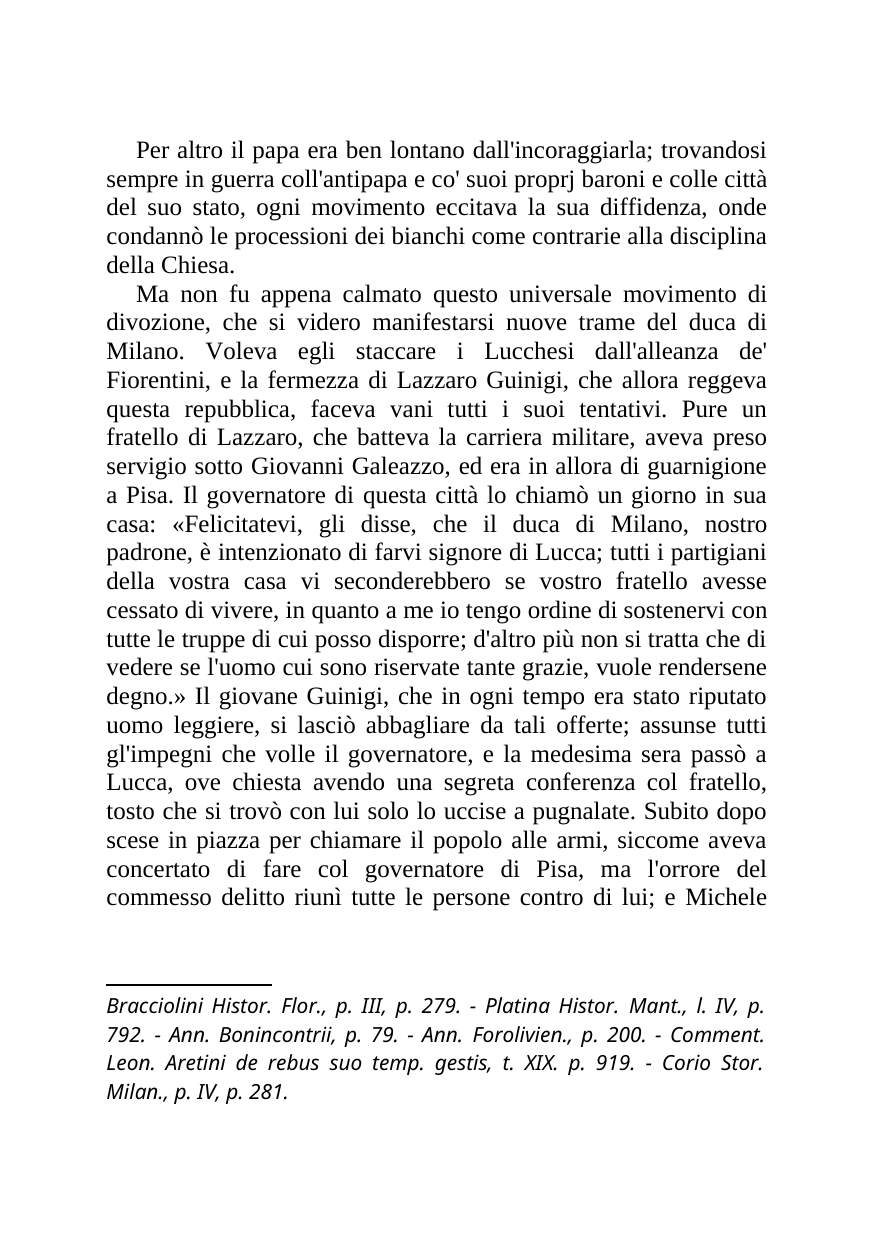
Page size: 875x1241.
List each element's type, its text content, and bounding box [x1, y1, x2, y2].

text Per altro il papa era ben lontano dall'incoraggiarla; trovandosi sempre in guerra coll'antipapa e co' suoi proprj baroni e colle città del suo stato, ogni movimento eccitava la sua diffidenza, onde condannò le processioni dei bianchi come contrarie alla disciplina della Chiesa. [106, 135, 768, 279]
text Ma non fu appena calmato questo universale movimento di divozione, che si videro manifestarsi nuove trame del duca di Milano. Voleva egli staccare i Lucchesi dall'alleanza de' Fiorentini, e la fermezza di Lazzaro Guinigi, che allora reggeva questa repubblica, faceva vani tutti i suoi tentativi. Pure un fratello di Lazzaro, che batteva la carriera militare, aveva preso servigio sotto Giovanni Galeazzo, ed era in allora di guarnigione a Pisa. Il governatore di questa città lo chiamò un giorno in sua casa: «Felicitatevi, gli disse, che il duca di Milano, nostro padrone, è intenzionato di farvi signore di Lucca; tutti i partigiani della vostra casa vi seconderebbero se vostro fratello avesse cessato di vivere, in quanto a me io tengo ordine di sostenervi con tutte le truppe di cui posso disporre; d'altro più non si tratta che di vedere se l'uomo cui sono riservate tante grazie, vuole rendersene degno.» Il giovane Guinigi, che in ogni tempo era stato riputato uomo leggiere, si lasciò abbagliare da tali offerte; assunse tutti gl'impegni che volle il governatore, e la medesima sera passò a Lucca, ove chiesta avendo una segreta conferenza col fratello, tosto che si trovò con lui solo lo uccise a pugnalate. Subito dopo scese in piazza per chiamare il popolo alle armi, siccome aveva concertato di fare col governatore di Pisa, ma l'orrore del commesso delitto riunì tutte le persone contro di lui; e Michele [106, 279, 768, 911]
text Bracciolini Histor. Flor., p. III, p. 279. - Platina Histor. Mant., l. IV, p. 792. - Ann. Bonincontrii, p. 79. - Ann. Forolivien., p. 200. - Comment. Leon. Aretini de rebus suo temp. gestis, t. XIX. p. 919. - Corio Stor. Milan., p. IV, p. 281. [106, 991, 768, 1105]
